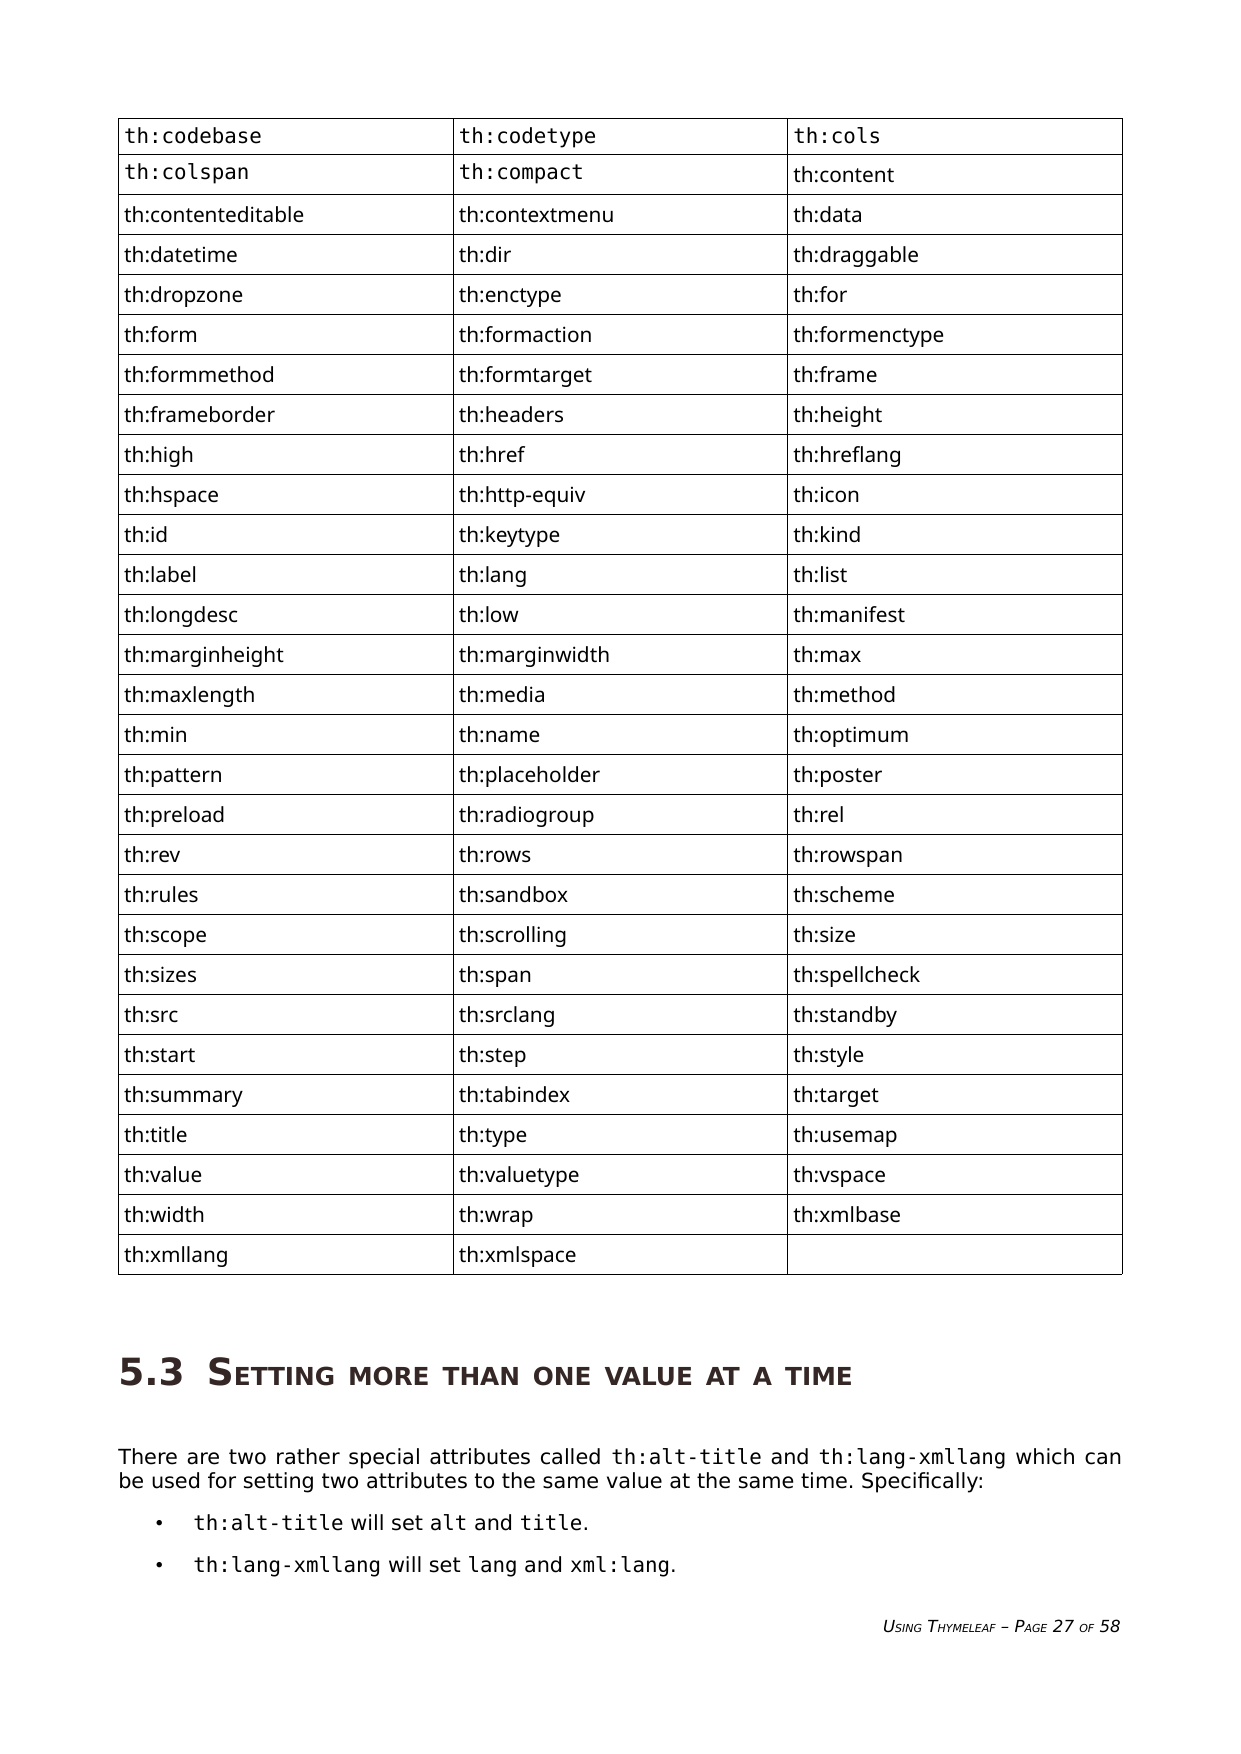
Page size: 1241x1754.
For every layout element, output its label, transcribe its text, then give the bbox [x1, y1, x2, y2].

table_cell th:radiogroup [454, 795, 787, 834]
table_cell th:srclang [454, 995, 787, 1034]
table_cell th:codetype [454, 119, 787, 154]
table_cell th:scrolling [454, 915, 787, 954]
table_cell th:standby [788, 995, 1122, 1034]
table_cell th:scheme [788, 875, 1122, 914]
table_cell th:sizes [119, 955, 453, 994]
table_cell th:formmethod [119, 355, 453, 394]
table_cell th:frame [788, 355, 1122, 394]
table_cell th:headers [454, 395, 787, 434]
table_cell th:keytype [454, 515, 787, 554]
text There are two rather special attributes called th:alt-title and th:lang-xmllang which can be used for setting two attributes to the same value at the same time. Specifically: [118, 1445, 1122, 1493]
table_cell th:dir [454, 235, 787, 274]
table_cell th:formenctype [788, 315, 1122, 354]
table_cell th:summary [119, 1075, 453, 1114]
subtitle Setting more than one value at a time [118, 1351, 1122, 1394]
table_cell th:pattern [119, 755, 453, 794]
table_cell th:marginheight [119, 635, 453, 674]
table_cell th:preload [119, 795, 453, 834]
table_cell th:size [788, 915, 1122, 954]
table_cell th:method [788, 675, 1122, 714]
table_cell th:kind [788, 515, 1122, 554]
table_cell th:high [119, 435, 453, 474]
table_cell th:colspan [119, 155, 453, 194]
table_cell th:poster [788, 755, 1122, 794]
table_cell th:tabindex [454, 1075, 787, 1114]
table_cell th:height [788, 395, 1122, 434]
table_cell th:span [454, 955, 787, 994]
table_cell th:formtarget [454, 355, 787, 394]
table_cell th:data [788, 195, 1122, 234]
table_cell th:hspace [119, 475, 453, 514]
table_cell th:target [788, 1075, 1122, 1114]
table_cell th:placeholder [454, 755, 787, 794]
table_cell th:codebase [119, 119, 453, 154]
table_cell th:manifest [788, 595, 1122, 634]
table_cell th:start [119, 1035, 453, 1074]
table_cell th:style [788, 1035, 1122, 1074]
table_cell th:cols [788, 119, 1122, 154]
table_cell th:draggable [788, 235, 1122, 274]
list th:lang-xmllang will set lang and xml:lang. [156, 1553, 1122, 1577]
table_cell th:compact [454, 155, 787, 194]
table_cell th:step [454, 1035, 787, 1074]
table_cell th:rows [454, 835, 787, 874]
table_cell th:rowspan [788, 835, 1122, 874]
table_cell th:frameborder [119, 395, 453, 434]
table_cell th:contenteditable [119, 195, 453, 234]
list th:alt-title will set alt and title. [156, 1511, 1122, 1535]
table_cell th:id [119, 515, 453, 554]
table_cell th:label [119, 555, 453, 594]
table_cell th:icon [788, 475, 1122, 514]
table_cell th:longdesc [119, 595, 453, 634]
table_cell th:content [788, 155, 1122, 194]
table_cell th:media [454, 675, 787, 714]
table_cell th:enctype [454, 275, 787, 314]
table_cell th:type [454, 1115, 787, 1154]
table_cell th:contextmenu [454, 195, 787, 234]
table_cell th:optimum [788, 715, 1122, 754]
table_cell th:href [454, 435, 787, 474]
table_cell th:xmlbase [788, 1195, 1122, 1234]
table_cell th:value [119, 1155, 453, 1194]
table_cell th:min [119, 715, 453, 754]
table_cell th:low [454, 595, 787, 634]
table_cell th:list [788, 555, 1122, 594]
table_cell th:title [119, 1115, 453, 1154]
table_cell [788, 1235, 1122, 1274]
table_cell th:valuetype [454, 1155, 787, 1194]
table_cell th:xmllang [119, 1235, 453, 1274]
table_cell th:rules [119, 875, 453, 914]
table_cell th:scope [119, 915, 453, 954]
table_cell th:hreflang [788, 435, 1122, 474]
table_cell th:spellcheck [788, 955, 1122, 994]
table_cell th:form [119, 315, 453, 354]
table_cell th:src [119, 995, 453, 1034]
table_cell th:maxlength [119, 675, 453, 714]
table_cell th:rev [119, 835, 453, 874]
table_cell th:dropzone [119, 275, 453, 314]
table_cell th:rel [788, 795, 1122, 834]
table_cell th:formaction [454, 315, 787, 354]
table_cell th:datetime [119, 235, 453, 274]
table_cell th:name [454, 715, 787, 754]
table_cell th:http-equiv [454, 475, 787, 514]
table_cell th:max [788, 635, 1122, 674]
table_cell th:width [119, 1195, 453, 1234]
table_cell th:usemap [788, 1115, 1122, 1154]
table_cell th:marginwidth [454, 635, 787, 674]
table_cell th:lang [454, 555, 787, 594]
table_cell th:vspace [788, 1155, 1122, 1194]
table_cell th:for [788, 275, 1122, 314]
table_cell th:sandbox [454, 875, 787, 914]
table_cell th:xmlspace [454, 1235, 787, 1274]
table_cell th:wrap [454, 1195, 787, 1234]
